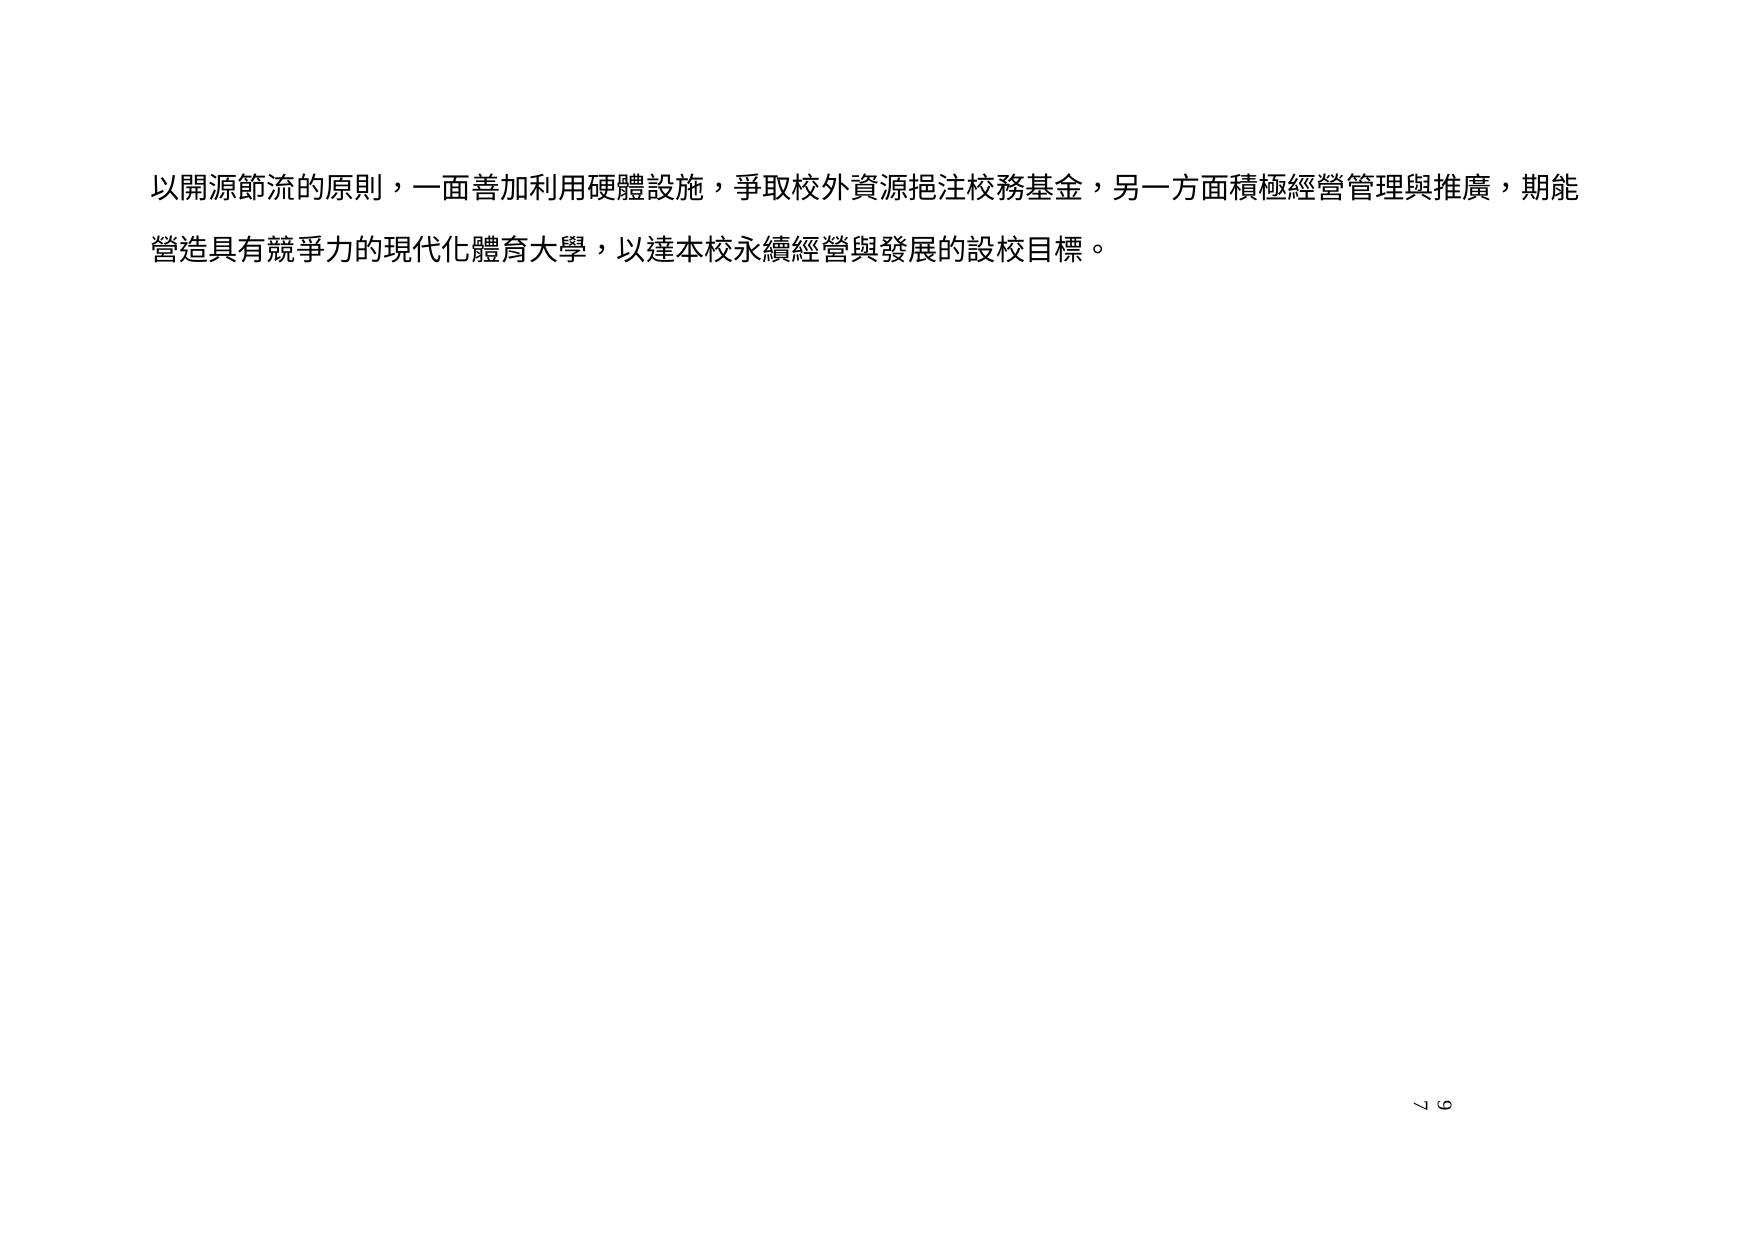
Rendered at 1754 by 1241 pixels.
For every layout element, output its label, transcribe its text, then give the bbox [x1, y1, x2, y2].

text 以開源節流的原則，一面善加利用硬體設施，爭取校外資源挹注校務基金，另一方面積極經營管理與推廣，期能營造具有競爭力的現代化體育大學，以達本校永續經營與發展的設校目標。 [150, 144, 1604, 269]
